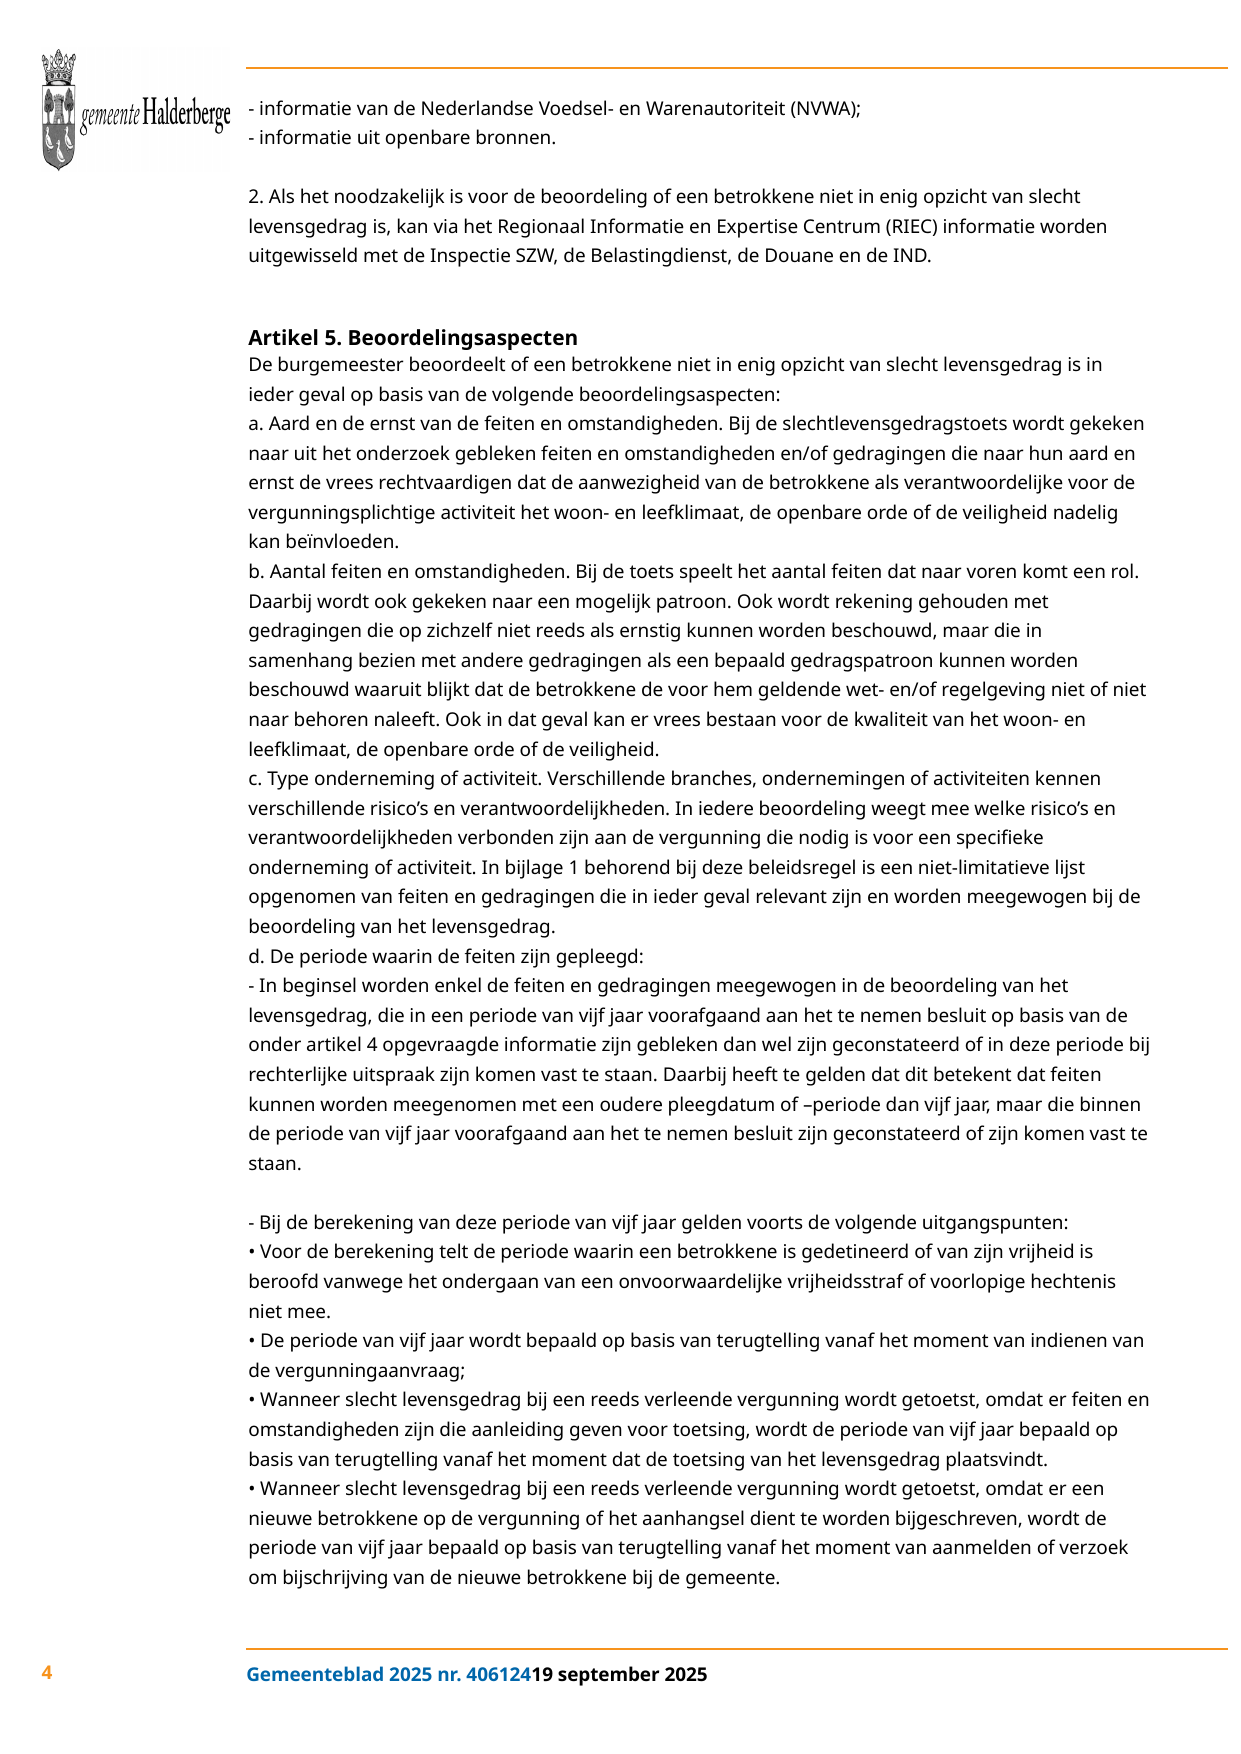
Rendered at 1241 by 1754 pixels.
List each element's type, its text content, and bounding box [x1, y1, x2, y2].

text c. Type onderneming of activiteit. Verschillende branches, ondernemingen of activiteiten kennen verschillende risico’s en verantwoordelijkheden. In iedere beoordeling weegt mee welke risico’s en verantwoordelijkheden verbonden zijn aan de vergunning die nodig is voor een specifieke onderneming of activiteit. In bijlage 1 behorend bij deze beleidsregel is een niet-limitatieve lijst opgenomen van feiten en gedragingen die in ieder geval relevant zijn en worden meegewogen bij de beoordeling van het levensgedrag. [248, 765, 1152, 939]
text - informatie uit openbare bronnen. [248, 124, 1152, 150]
text d. De periode waarin de feiten zijn gepleegd: [248, 943, 1152, 968]
text • Wanneer slecht levensgedrag bij een reeds verleende vergunning wordt getoetst, omdat er een nieuwe betrokkene op de vergunning of het aanhangsel dient te worden bijgeschreven, wordt de periode van vijf jaar bepaald op basis van terugtelling vanaf het moment van aanmelden of verzoek om bijschrijving van de nieuwe betrokkene bij de gemeente. [248, 1475, 1152, 1590]
text - Bij de berekening van deze periode van vijf jaar gelden voorts de volgende uitgangspunten: [248, 1209, 1152, 1235]
text - In beginsel worden enkel de feiten en gedragingen meegewogen in de beoordeling van het levensgedrag, die in een periode van vijf jaar voorafgaand aan het te nemen besluit op basis van de onder artikel 4 opgevraagde informatie zijn gebleken dan wel zijn geconstateerd of in deze periode bij rechterlijke uitspraak zijn komen vast te staan. Daarbij heeft te gelden dat dit betekent dat feiten kunnen worden meegenomen met een oudere pleegdatum of –periode dan vijf jaar, maar die binnen de periode van vijf jaar voorafgaand aan het te nemen besluit zijn geconstateerd of zijn komen vast te staan. [248, 972, 1152, 1176]
picture [41, 47, 231, 172]
text • Voor de berekening telt de periode waarin een betrokkene is gedetineerd of van zijn vrijheid is beroofd vanwege het ondergaan van een onvoorwaardelijke vrijheidsstraf of voorlopige hechtenis niet mee. [248, 1239, 1152, 1323]
text De burgemeester beoordeelt of een betrokkene niet in enig opzicht van slecht levensgedrag is in ieder geval op basis van de volgende beoordelingsaspecten: [248, 351, 1152, 406]
text • De periode van vijf jaar wordt bepaald op basis van terugtelling vanaf het moment van indienen van de vergunningaanvraag; [248, 1327, 1152, 1383]
text - informatie van de Nederlandse Voedsel- en Warenautoriteit (NVWA); [248, 95, 1152, 121]
text b. Aantal feiten en omstandigheden. Bij de toets speelt het aantal feiten dat naar voren komt een rol. Daarbij wordt ook gekeken naar een mogelijk patroon. Ook wordt rekening gehouden met gedragingen die op zichzelf niet reeds als ernstig kunnen worden beschouwd, maar die in samenhang bezien met andere gedragingen als een bepaald gedragspatroon kunnen worden beschouwd waaruit blijkt dat de betrokkene de voor hem geldende wet- en/of regelgeving niet of niet naar behoren naleeft. Ook in dat geval kan er vrees bestaan voor de kwaliteit van het woon- en leefklimaat, de openbare orde of de veiligheid. [248, 558, 1152, 761]
text 2. Als het noodzakelijk is voor de beoordeling of een betrokkene niet in enig opzicht van slecht levensgedrag is, kan via het Regionaal Informatie en Expertise Centrum (RIEC) informatie worden uitgewisseld met de Inspectie SZW, de Belastingdienst, de Douane en de IND. [248, 183, 1152, 268]
text a. Aard en de ernst van de feiten en omstandigheden. Bij de slechtlevensgedragstoets wordt gekeken naar uit het onderzoek gebleken feiten en omstandigheden en/of gedragingen die naar hun aard en ernst de vrees rechtvaardigen dat de aanwezigheid van de betrokkene als verantwoordelijke voor de vergunningsplichtige activiteit het woon- en leefklimaat, de openbare orde of de veiligheid nadelig kan beïnvloeden. [248, 410, 1152, 554]
text Artikel 5. Beoordelingsaspecten [248, 323, 1152, 351]
text • Wanneer slecht levensgedrag bij een reeds verleende vergunning wordt getoetst, omdat er feiten en omstandigheden zijn die aanleiding geven voor toetsing, wordt de periode van vijf jaar bepaald op basis van terugtelling vanaf het moment dat de toetsing van het levensgedrag plaatsvindt. [248, 1387, 1152, 1471]
